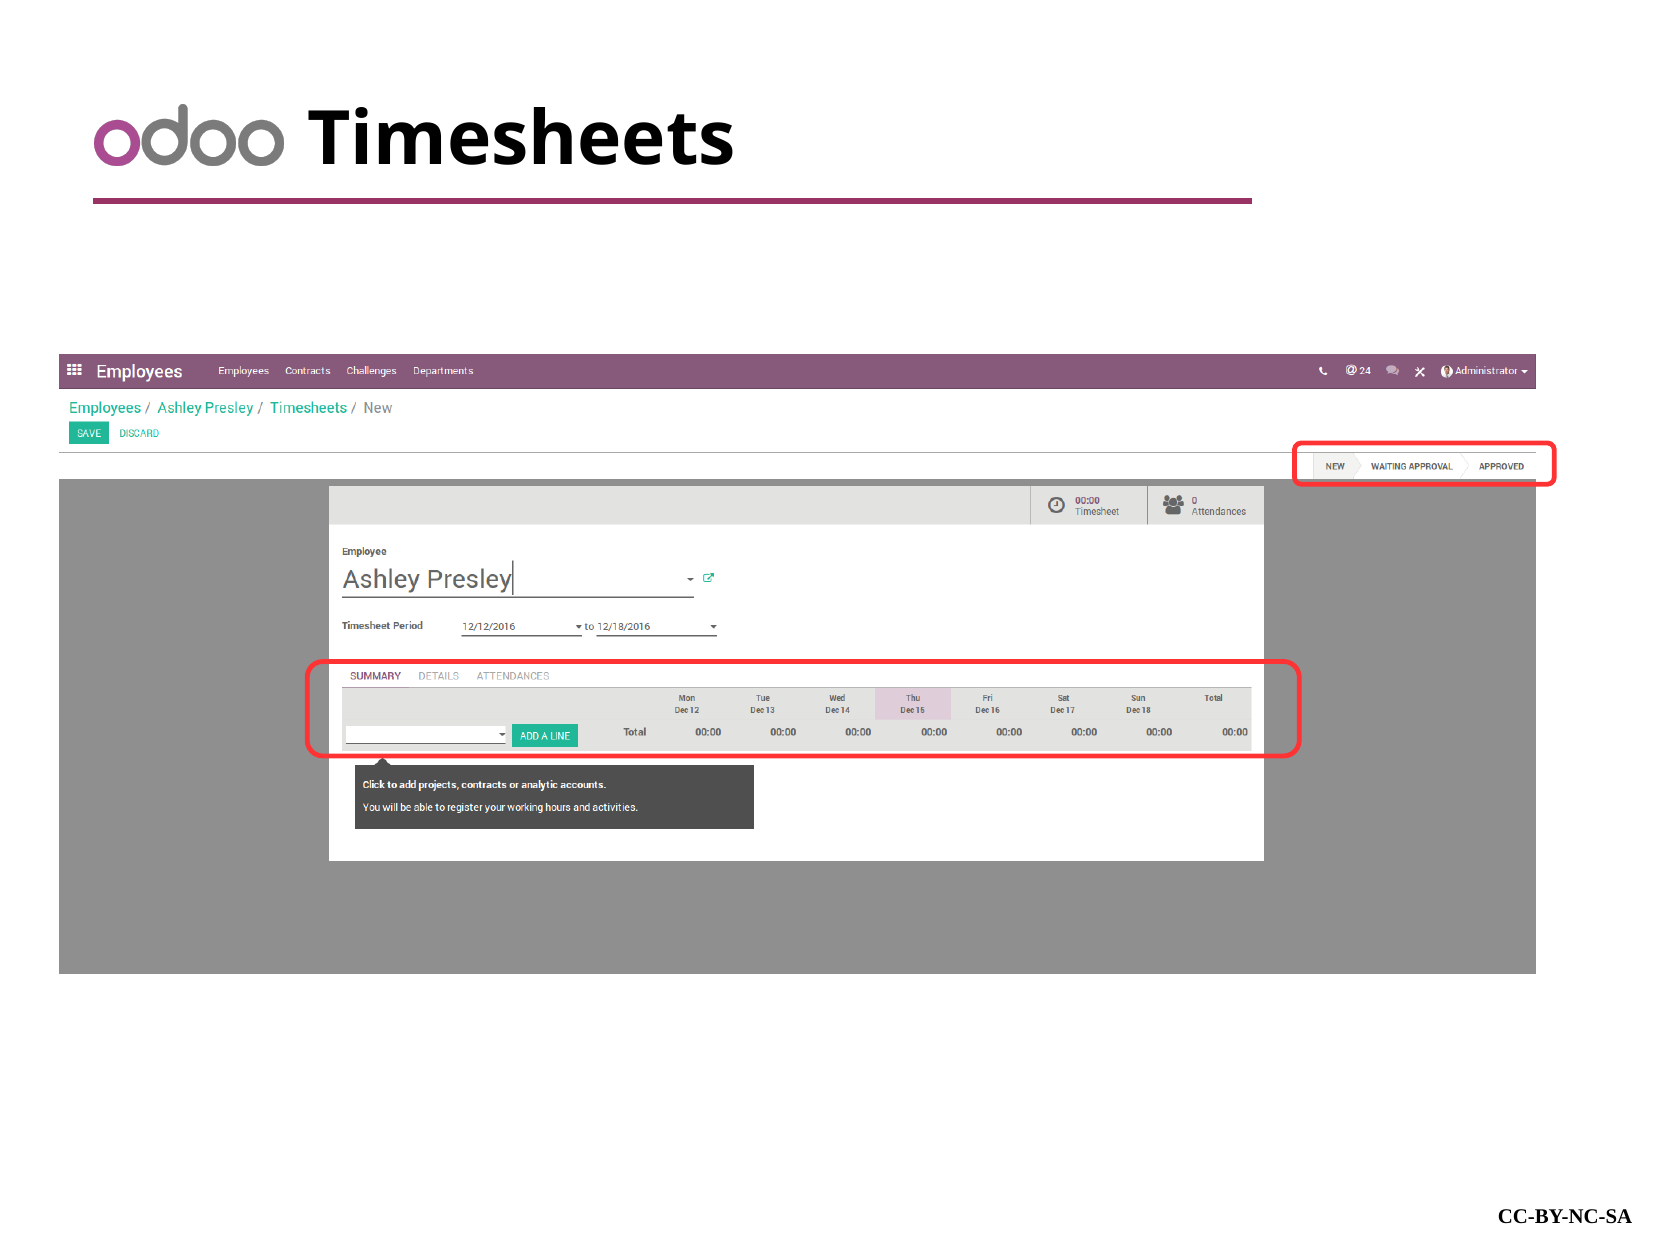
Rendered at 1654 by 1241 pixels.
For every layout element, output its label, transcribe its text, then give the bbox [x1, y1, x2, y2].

picture [94, 104, 284, 166]
text_box [307, 661, 1300, 757]
text_box [1294, 442, 1555, 485]
picture [59, 354, 1536, 974]
title Timesheets [307, 31, 1570, 239]
